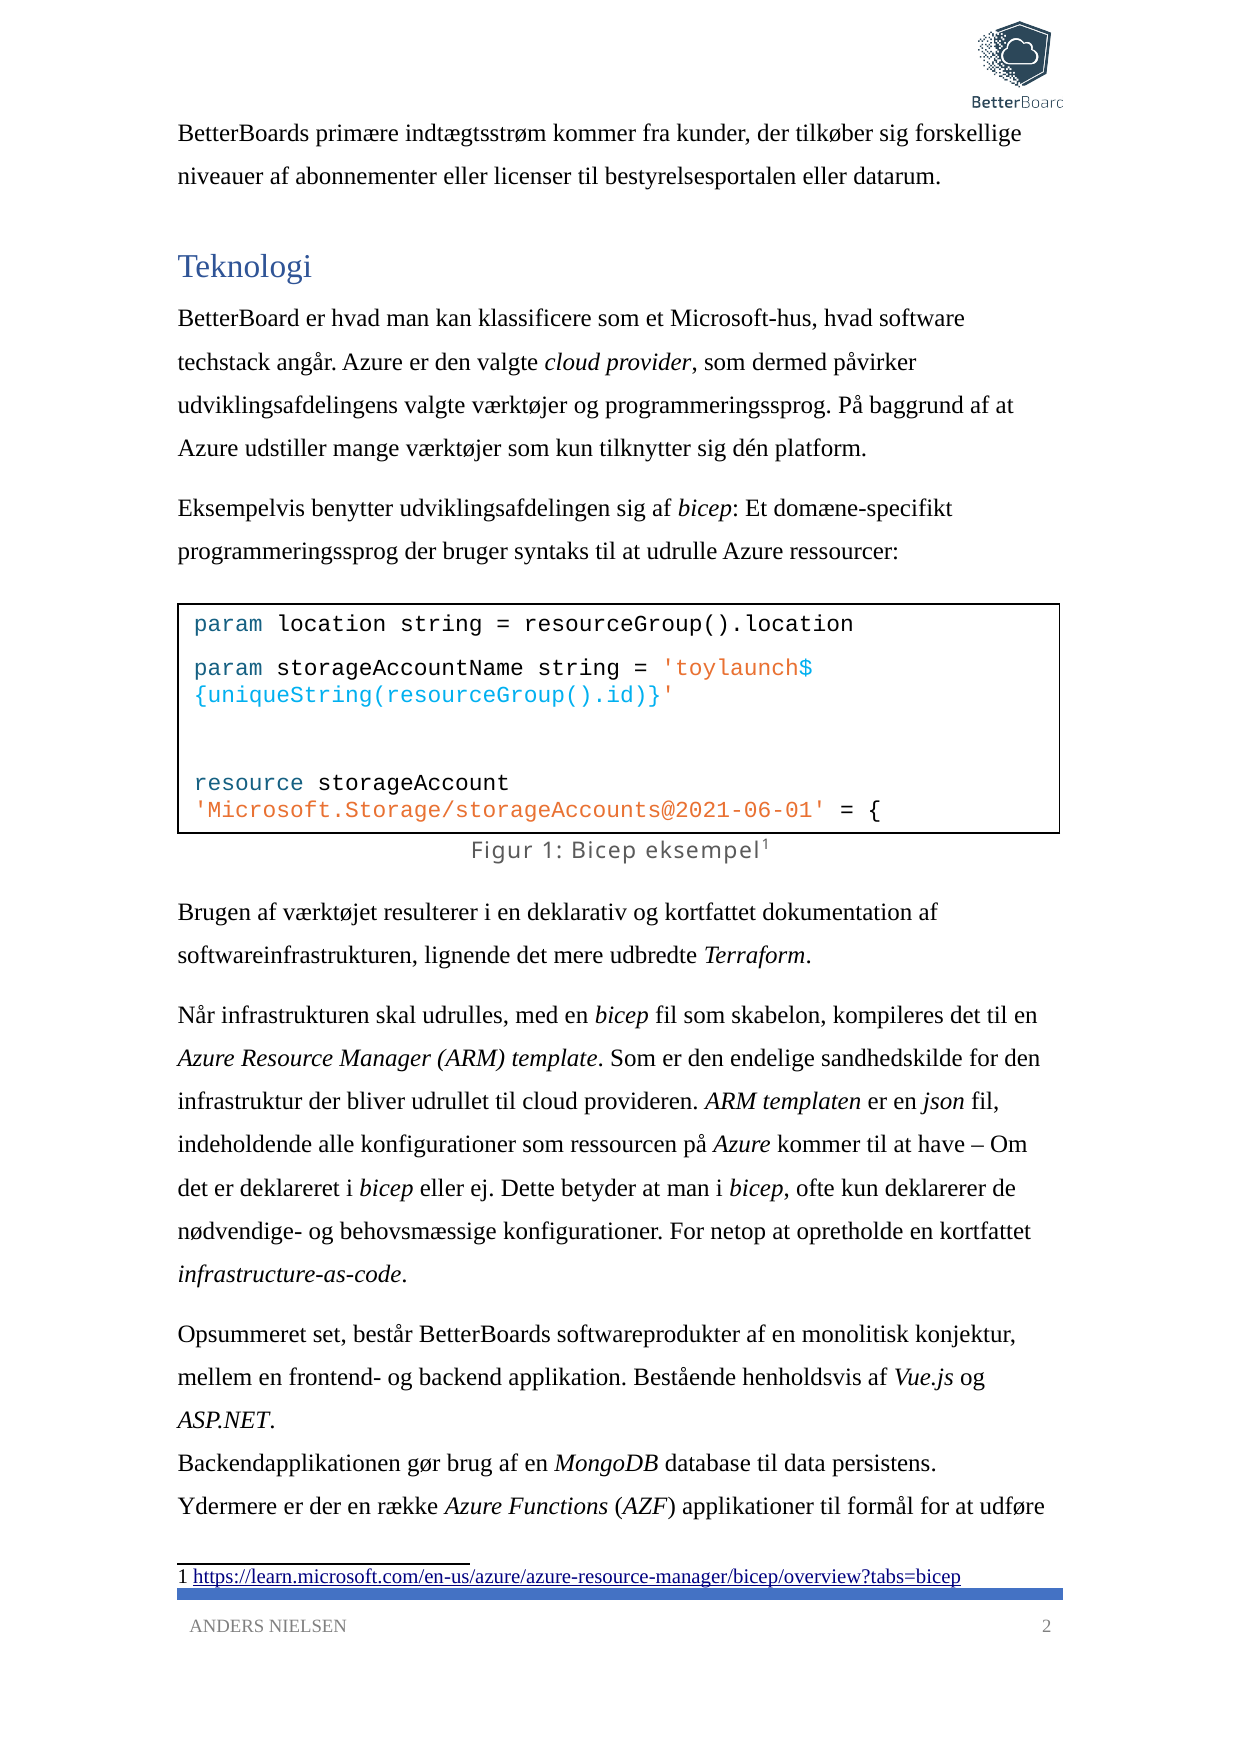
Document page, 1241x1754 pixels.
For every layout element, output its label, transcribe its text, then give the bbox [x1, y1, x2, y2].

text Når infrastrukturen skal udrulles, med en bicep fil som skabelon, kompileres det til en Azure Resource Manager (ARM) template. Som er den endelige sandhedskilde for den infrastruktur der bliver udrullet til cloud provideren. ARM templaten er en json fil, indeholdende alle konfigurationer som ressourcen på Azure kommer til at have – Om det er deklareret i bicep eller ej. Dette betyder at man i bicep, ofte kun deklarerer de nødvendige- og behovsmæssige konfigurationer. For netop at opretholde en kortfattet infrastructure-as-code. [177, 1000, 1063, 1288]
text resource storageAccount 'Microsoft.Storage/storageAccounts@2021-06-01' = { [194, 771, 1043, 824]
text Brugen af værktøjet resulterer i en deklarativ og kortfattet dokumentation af softwareinfrastrukturen, lignende det mere udbredte Terraform. [177, 897, 1063, 969]
text https://learn.microsoft.com/en-us/azure/azure-resource-manager/bicep/overview?tabs=bicep [177, 1564, 1063, 1588]
subtitle Figur 1: Bicep eksempel [177, 596, 1063, 865]
text param storageAccountName string = 'toylaunch${uniqueString(resourceGroup().id)}' [194, 656, 1043, 709]
text BetterBoards primære indtægtsstrøm kommer fra kunder, der tilkøber sig forskellige niveauer af abonnementer eller licenser til bestyrelsesportalen eller datarum. [177, 118, 1063, 190]
text [179, 605, 1059, 832]
text Opsummeret set, består BetterBoards softwareprodukter af en monolitisk konjektur, mellem en frontend- og backend applikation. Bestående henholdsvis af Vue.js og ASP.NET. Backendapplikationen gør brug af en MongoDB database til data persistens. Ydermere er der en række Azure Functions (AZF) applikationer til formål for at udføre [177, 1319, 1063, 1520]
text param location string = resourceGroup().location [194, 612, 1043, 638]
text BetterBoard er hvad man kan klassificere som et Microsoft-hus, hvad software techstack angår. Azure er den valgte cloud provider, som dermed påvirker udviklingsafdelingens valgte værktøjer og programmeringssprog. På baggrund af at Azure udstiller mange værktøjer som kun tilknytter sig dén platform. [177, 303, 1063, 462]
subtitle Teknologi [177, 246, 1063, 284]
text Eksempelvis benytter udviklingsafdelingen sig af bicep: Et domæne-specifikt programmeringssprog der bruger syntaks til at udrulle Azure ressourcer: [177, 493, 1063, 564]
